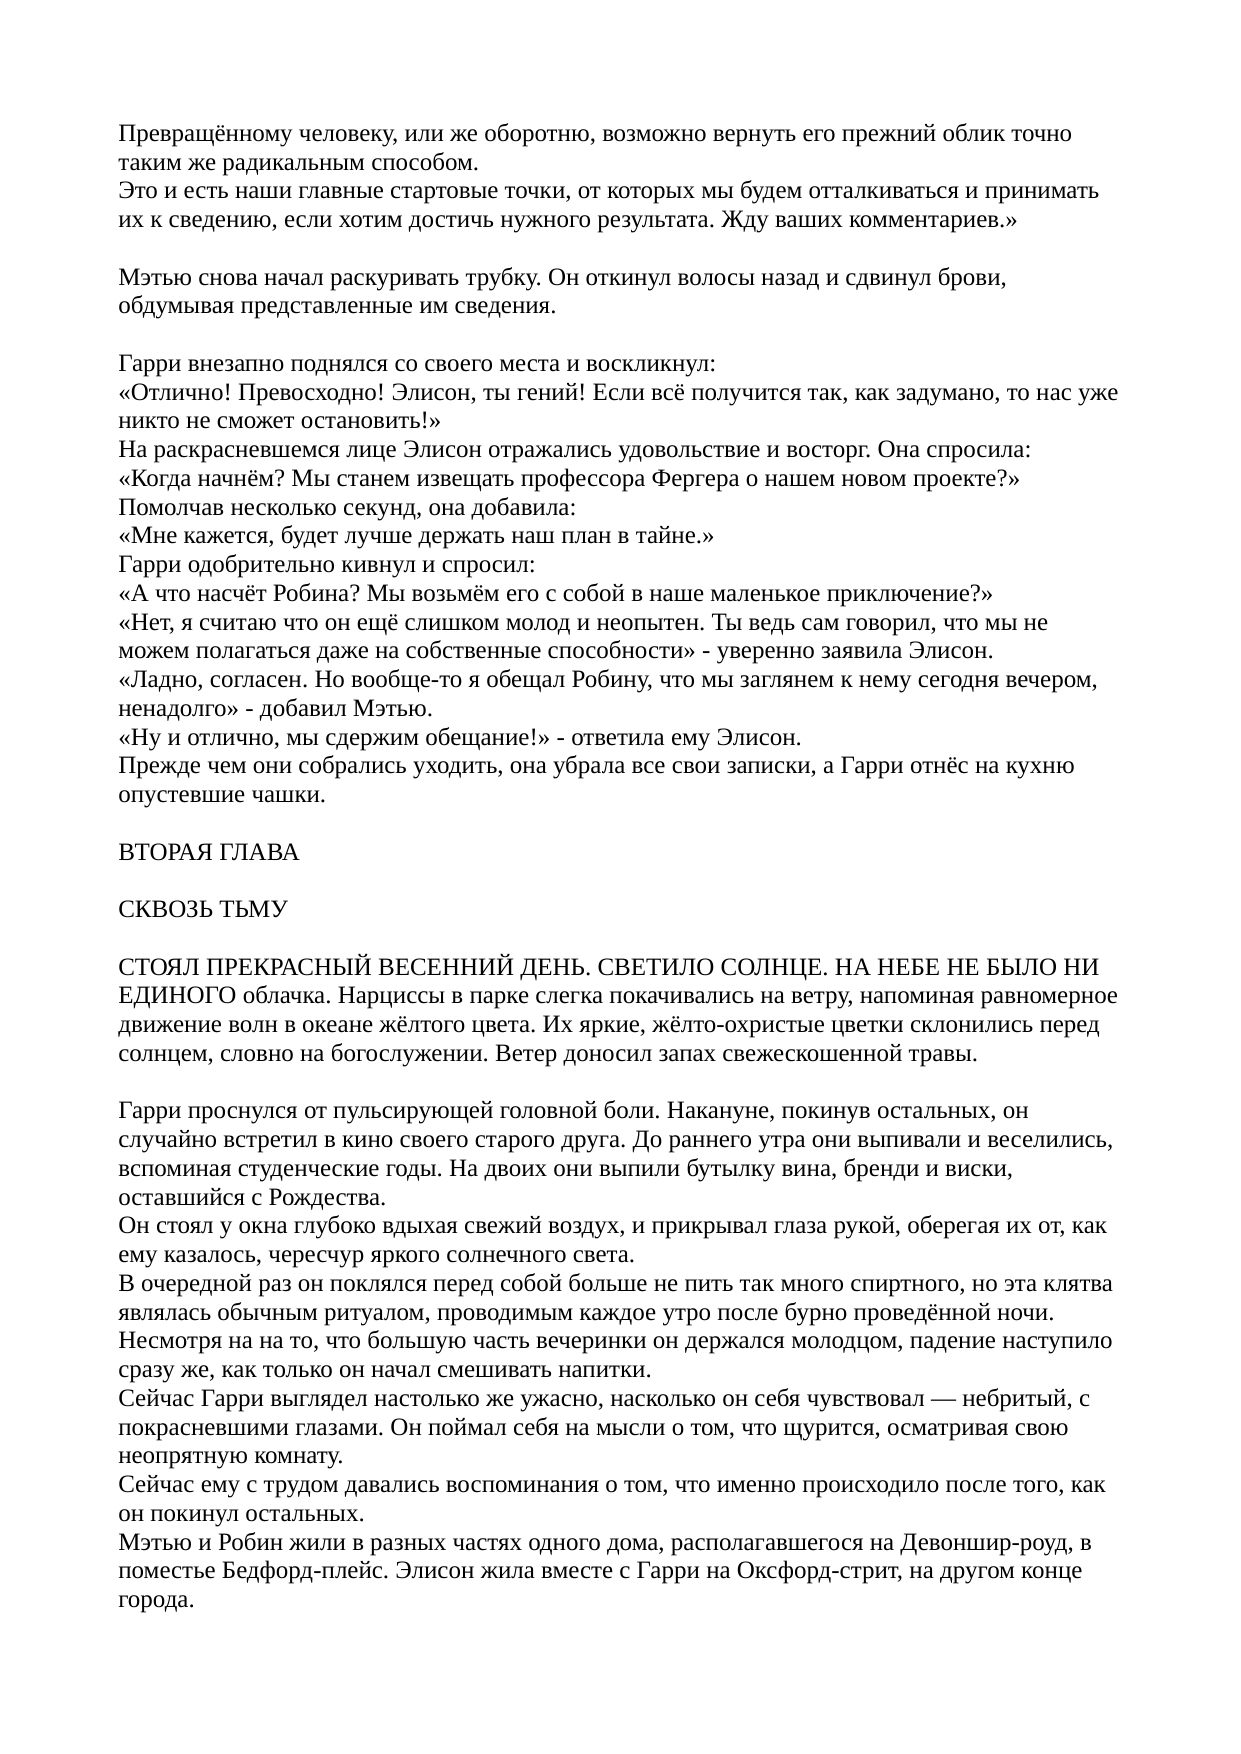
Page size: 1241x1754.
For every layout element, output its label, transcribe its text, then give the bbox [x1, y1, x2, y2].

text Мэтью и Робин жили в разных частях одного дома, располагавшегося на Девоншир-роуд, в поместье Бедфорд-плейс. Элисон жила вместе с Гарри на Оксфорд-стрит, на другом конце города. [118, 1527, 1122, 1613]
text Превращённому человеку, или же оборотню, возможно вернуть его прежний облик точно таким же радикальным способом. [118, 118, 1122, 176]
text Гарри проснулся от пульсирующей головной боли. Накануне, покинув остальных, он случайно встретил в кино своего старого друга. До раннего утра они выпивали и веселились, вспоминая студенческие годы. На двоих они выпили бутылку вина, бренди и виски, оставшийся с Рождества. [118, 1096, 1122, 1211]
text Гарри одобрительно кивнул и спросил: [118, 549, 1122, 578]
text «Ладно, согласен. Но вообще-то я обещал Робину, что мы заглянем к нему сегодня вечером, ненадолго» - добавил Мэтью. [118, 664, 1122, 722]
text Сейчас ему с трудом давались воспоминания о том, что именно происходило после того, как он покинул остальных. [118, 1469, 1122, 1527]
text Сейчас Гарри выглядел настолько же ужасно, насколько он себя чувствовал — небритый, с покрасневшими глазами. Он поймал себя на мысли о том, что щурится, осматривая свою неопрятную комнату. [118, 1383, 1122, 1469]
text В очередной раз он поклялся перед собой больше не пить так много спиртного, но эта клятва являлась обычным ритуалом, проводимым каждое утро после бурно проведённой ночи. Несмотря на на то, что большую часть вечеринки он держался молодцом, падение наступило сразу же, как только он начал смешивать напитки. [118, 1268, 1122, 1383]
text «Отлично! Превосходно! Элисон, ты гений! Если всё получится так, как задумано, то нас уже никто не сможет остановить!» [118, 377, 1122, 434]
text «Ну и отлично, мы сдержим обещание!» - ответила ему Элисон. [118, 722, 1122, 751]
text Он стоял у окна глубоко вдыхая свежий воздух, и прикрывал глаза рукой, оберегая их от, как ему казалось, чересчур яркого солнечного света. [118, 1211, 1122, 1268]
text На раскрасневшемся лице Элисон отражались удовольствие и восторг. Она спросила: [118, 434, 1122, 463]
text Прежде чем они собрались уходить, она убрала все свои записки, а Гарри отнёс на кухню опустевшие чашки. [118, 751, 1122, 808]
text ВТОРАЯ ГЛАВА [118, 837, 1122, 866]
text СТОЯЛ ПРЕКРАСНЫЙ ВЕСЕННИЙ ДЕНЬ. СВЕТИЛО СОЛНЦЕ. НА НЕБЕ НЕ БЫЛО НИ ЕДИНОГО облачка. Нарциссы в парке слегка покачивались на ветру, напоминая равномерное движение волн в океане жёлтого цвета. Их яркие, жёлто-охристые цветки склонились перед солнцем, словно на богослужении. Ветер доносил запах свежескошенной травы. [118, 952, 1122, 1067]
text «Мне кажется, будет лучше держать наш план в тайне.» [118, 521, 1122, 549]
text Мэтью снова начал раскуривать трубку. Он откинул волосы назад и сдвинул брови, обдумывая представленные им сведения. [118, 262, 1122, 319]
text «Нет, я считаю что он ещё слишком молод и неопытен. Ты ведь сам говорил, что мы не можем полагаться даже на собственные способности» - уверенно заявила Элисон. [118, 607, 1122, 664]
text «А что насчёт Робина? Мы возьмём его с собой в наше маленькое приключение?» [118, 578, 1122, 607]
text Это и есть наши главные стартовые точки, от которых мы будем отталкиваться и принимать их к сведению, если хотим достичь нужного результата. Жду ваших комментариев.» [118, 176, 1122, 233]
text «Когда начнём? Мы станем извещать профессора Фергера о нашем новом проекте?» [118, 463, 1122, 492]
text Помолчав несколько секунд, она добавила: [118, 492, 1122, 521]
text СКВОЗЬ ТЬМУ [118, 894, 1122, 923]
text Гарри внезапно поднялся со своего места и воскликнул: [118, 348, 1122, 377]
